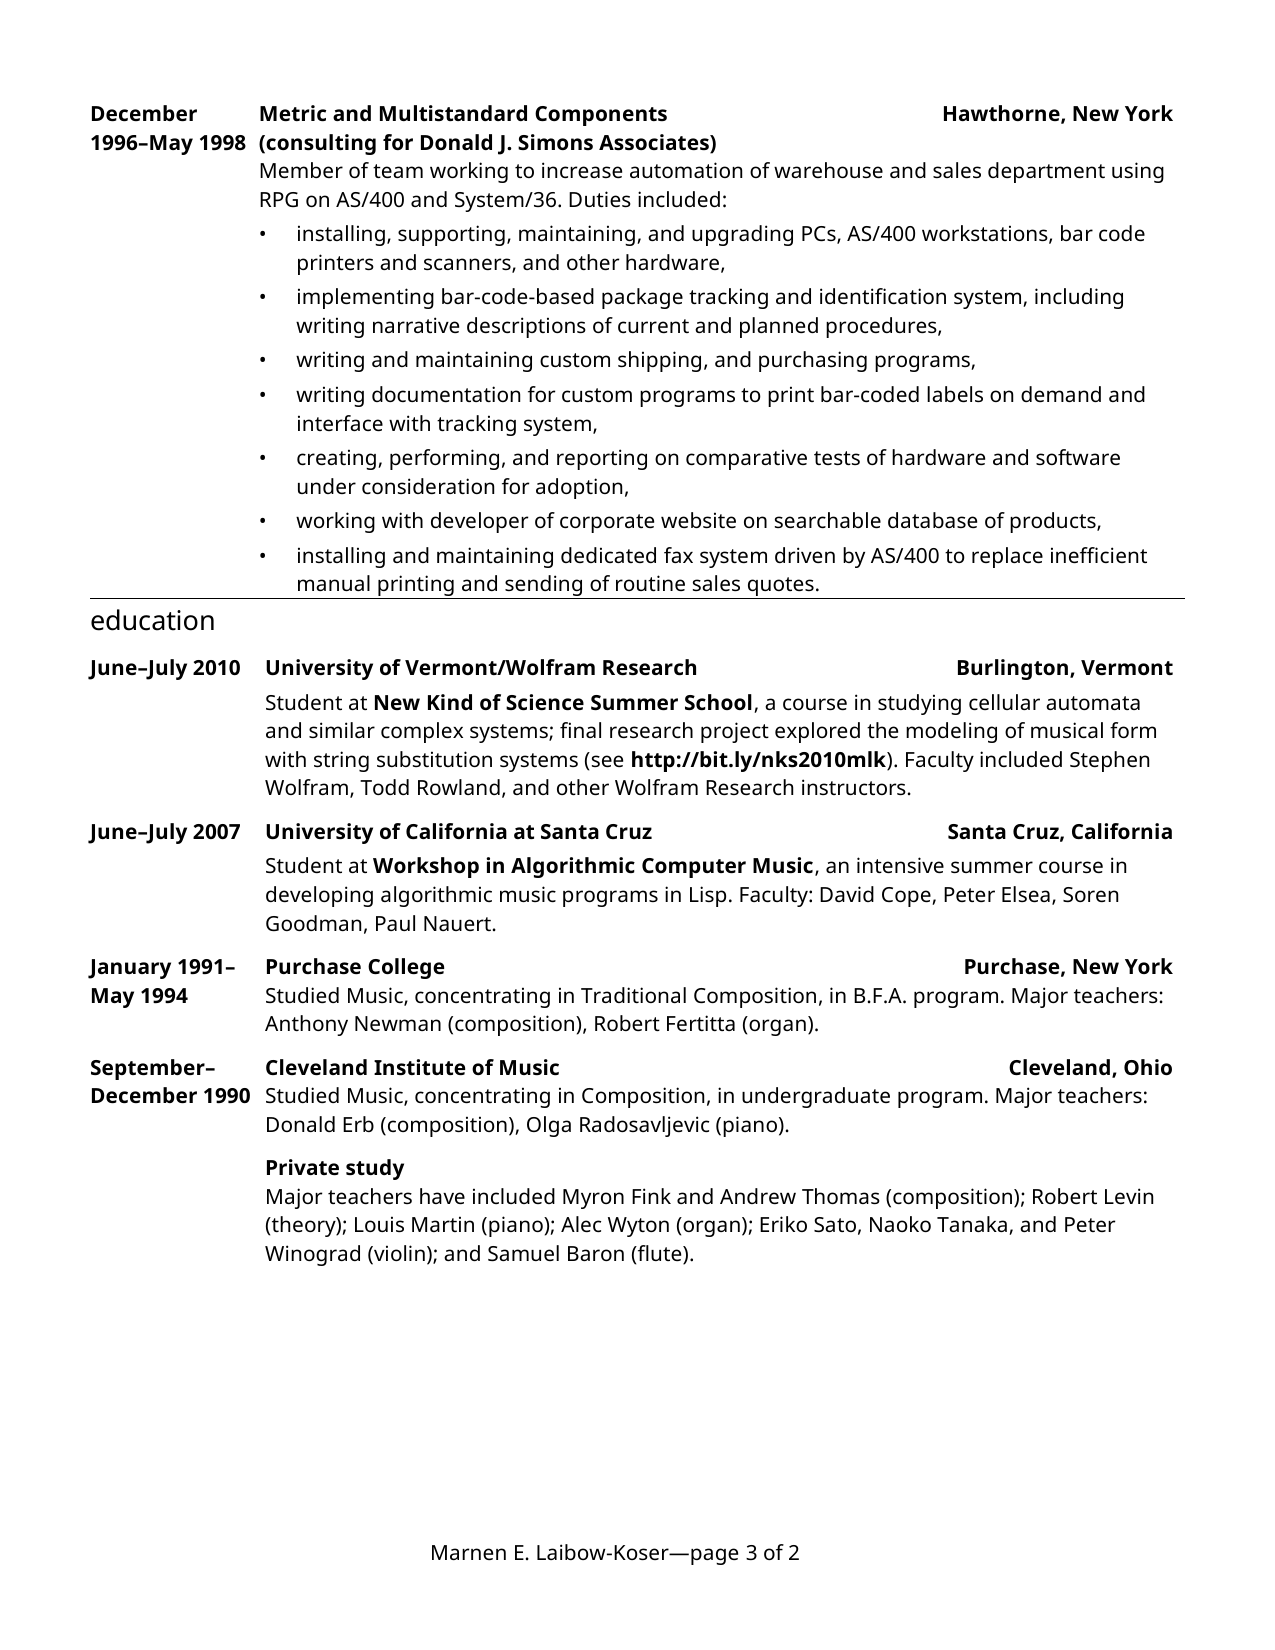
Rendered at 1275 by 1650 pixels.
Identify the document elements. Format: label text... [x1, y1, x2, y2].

table_cell September–December 1990 [90, 1038, 265, 1138]
table_cell June–July 2007 [90, 802, 265, 937]
table_header University of Vermont/Wolfram Research Burlington, Vermont Student at New Kind of Science Summer School, a course in studying cellular automata and similar complex systems; ﬁnal research project explored the modeling of musical form with string substitution systems (see http://bit.ly/nks2010mlk). Faculty included Stephen Wolfram, Todd Rowland, and other Wolfram Research instructors. [265, 638, 1185, 802]
text education [90, 599, 1185, 638]
table_cell January 1991–May 1994 [90, 937, 265, 1038]
table_cell Cleveland Institute of Music Cleveland, Ohio Studied Music, concentrating in Composition, in undergraduate program. Major teachers: Donald Erb (composition), Olga Radosavljevic (piano). [265, 1038, 1185, 1138]
table_header June–July 2010 [90, 638, 265, 802]
table_cell University of California at Santa Cruz Santa Cruz, California Student at Workshop in Algorithmic Computer Music, an intensive summer course in developing algorithmic music programs in Lisp. Faculty: David Cope, Peter Elsea, Soren Goodman, Paul Nauert. [265, 802, 1185, 937]
table_cell December 1996–May 1998 [90, 84, 259, 598]
table_cell Private study Major teachers have included Myron Fink and Andrew Thomas (composition); Robert Levin (theory); Louis Martin (piano); Alec Wyton (organ); Eriko Sato, Naoko Tanaka, and Peter Winograd (violin); and Samuel Baron (ﬂute). [265, 1138, 1185, 1267]
table_cell Purchase College Purchase, New York Studied Music, concentrating in Traditional Composition, in B.F.A. program. Major teachers: Anthony Newman (composition), Robert Fertitta (organ). [265, 937, 1185, 1038]
table_cell [90, 1138, 265, 1267]
table_cell Metric and Multistandard Components Hawthorne, New York (consulting for Donald J. Simons Associates) Member of team working to increase automation of warehouse and sales department using RPG on AS/400 and System/36. Duties included: installing, supporting, maintaining, and upgrading PCs, AS/400 workstations, bar code printers and scanners, and other hardware, implementing bar-code-based package tracking and identification system, including writing narrative descriptions of current and planned procedures, writing and maintaining custom shipping, and purchasing programs, writing documentation for custom programs to print bar-coded labels on demand and interface with tracking system, creating, performing, and reporting on comparative tests of hardware and software under consideration for adoption, working with developer of corporate website on searchable database of products, installing and maintaining dedicated fax system driven by AS/400 to replace inefficient manual printing and sending of routine sales quotes. [259, 84, 1185, 598]
